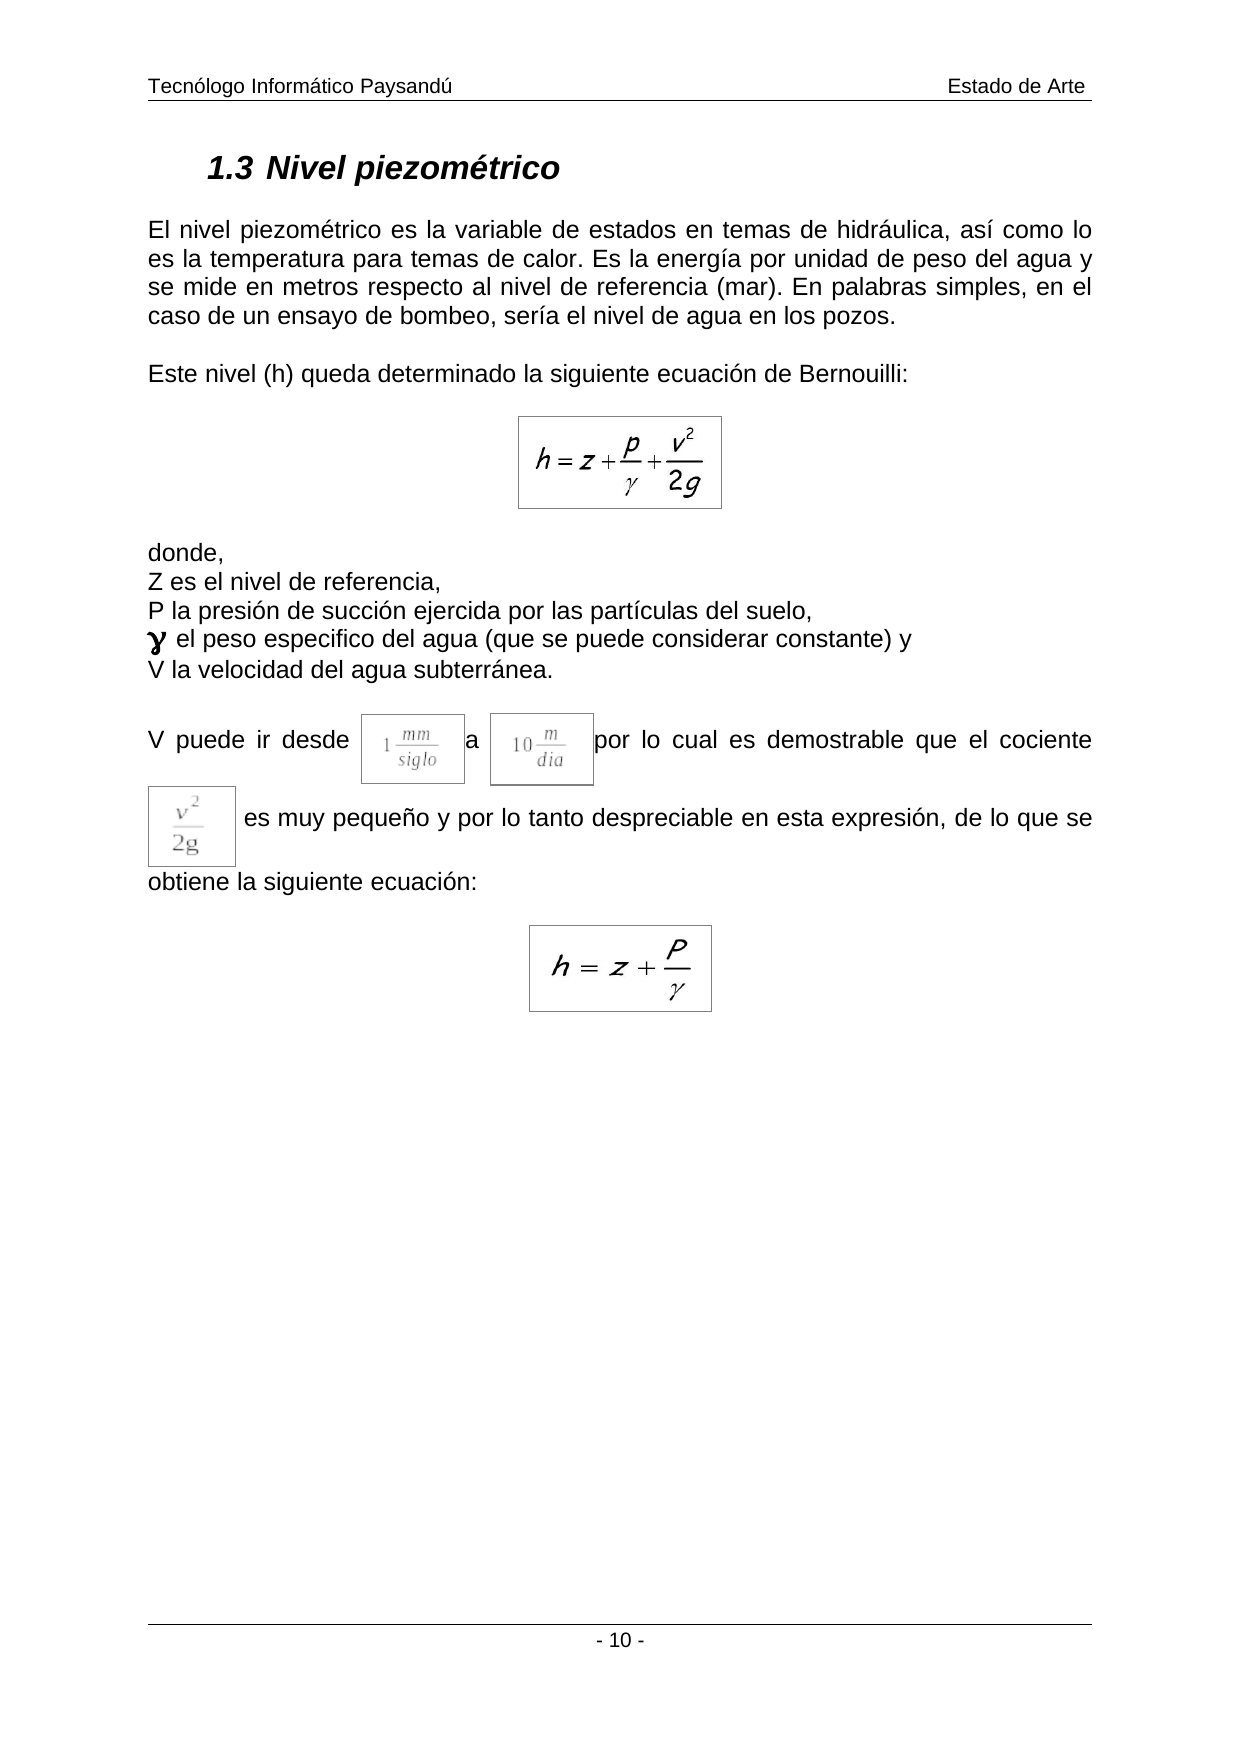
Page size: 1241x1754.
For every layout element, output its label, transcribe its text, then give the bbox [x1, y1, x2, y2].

text V la velocidad del agua subterránea. [148, 655, 1092, 684]
picture [545, 933, 695, 1003]
text Este nivel (h) queda determinado la siguiente ecuación de Bernouilli: [148, 359, 1092, 387]
subtitle Nivel piezométrico [207, 148, 1092, 186]
text Z es el nivel de referencia, [148, 567, 1092, 596]
text P la presión de succión ejercida por las partículas del suelo, [148, 596, 1092, 624]
text El nivel piezométrico es la variable de estados en temas de hidráulica, así como lo es la temperatura para temas de calor. Es la energía por unidad de peso del agua y se mide en metros respecto al nivel de referencia (mar). En palabras simples, en el caso de un ensayo de bombeo, sería el nivel de agua en los pozos. [148, 215, 1092, 330]
picture [534, 425, 706, 501]
text  el peso especifico del agua (que se puede considerar constante) y [148, 624, 1092, 655]
text donde, [148, 538, 1092, 567]
text V puede ir desde a por lo cual es demostrable que el cociente es muy pequeño y por lo tanto despreciable en esta expresión, de lo que se obtiene la siguiente ecuación: [148, 712, 1092, 896]
